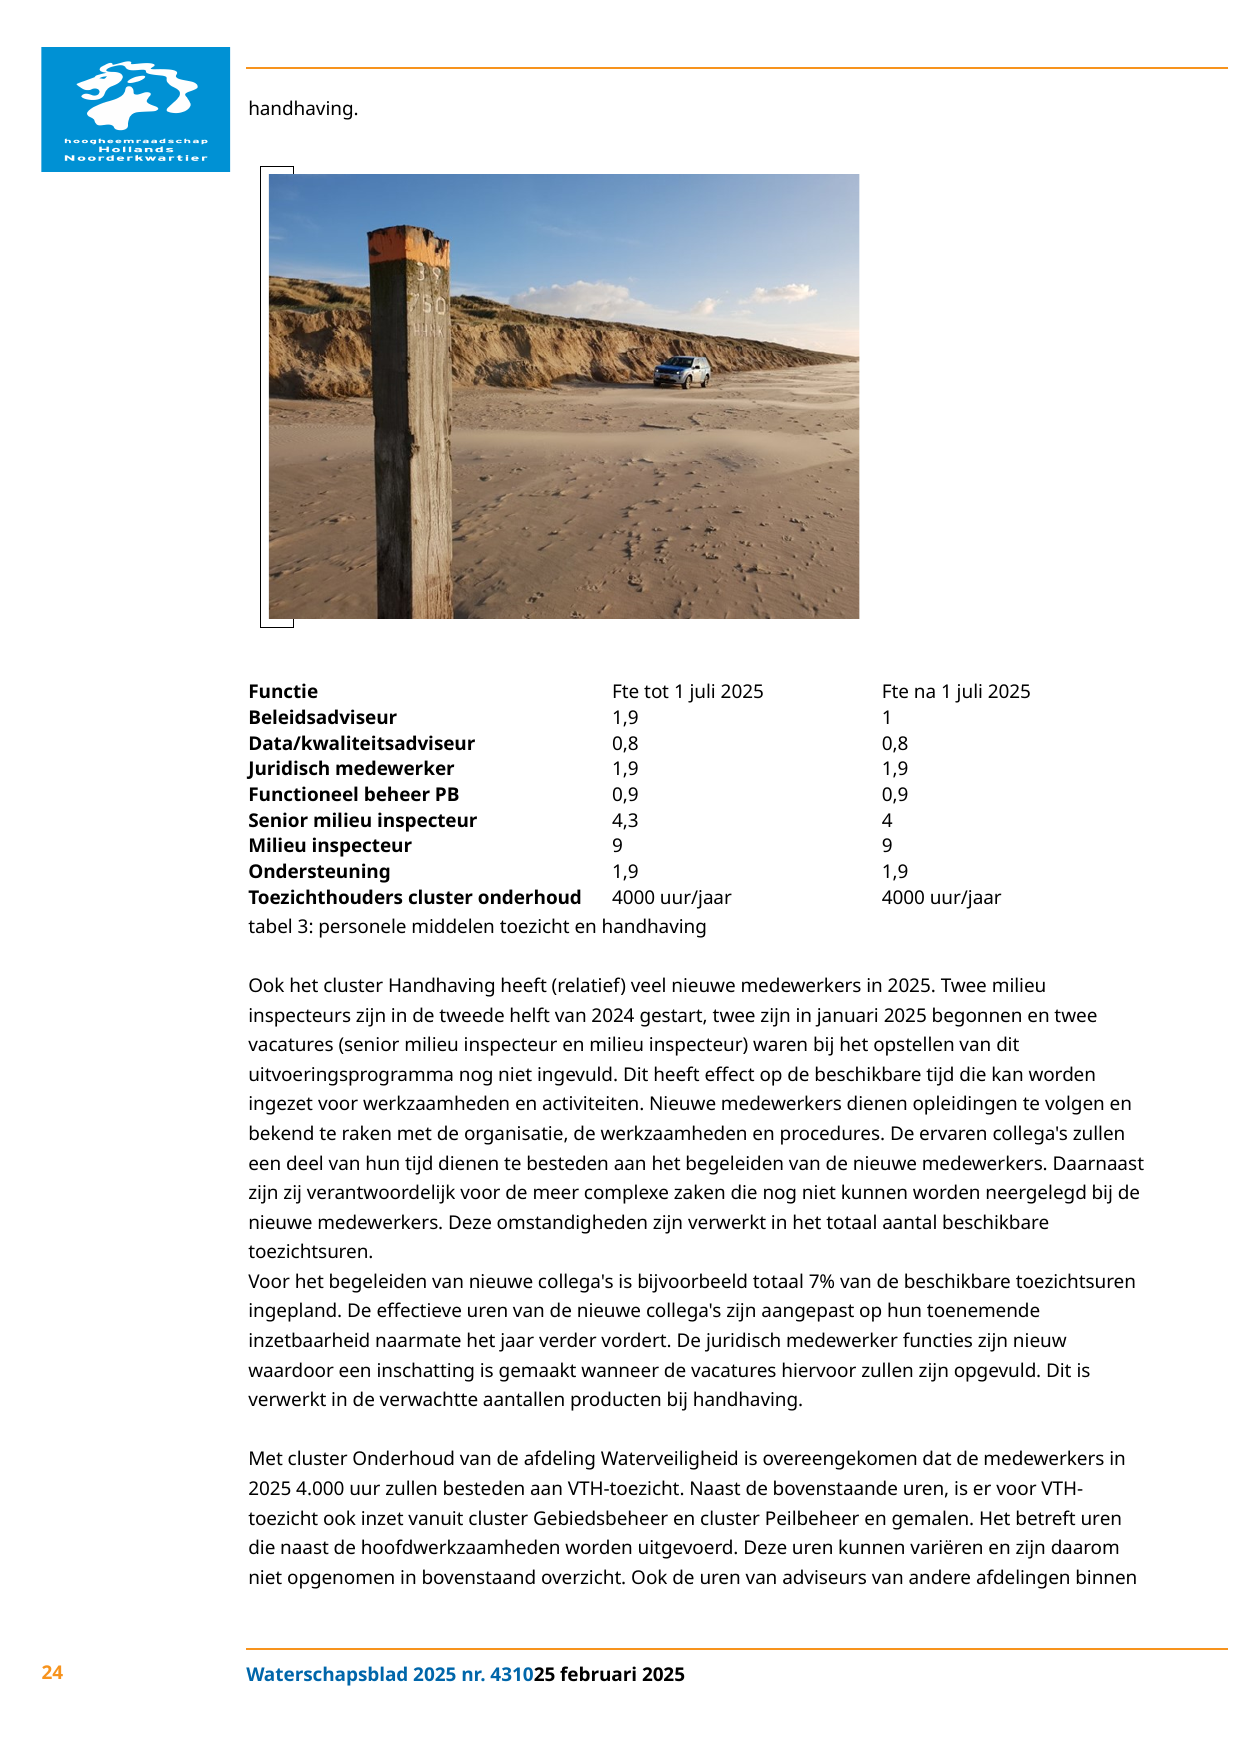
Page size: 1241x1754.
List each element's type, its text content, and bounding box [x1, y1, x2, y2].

text tabel 3: personele middelen toezicht en handhaving [248, 913, 1152, 939]
table_cell Juridisch medewerker [248, 756, 612, 781]
table_header Fte tot 1 juli 2025 [612, 678, 882, 704]
table_cell Ondersteuning [248, 859, 612, 884]
text Ook het cluster Handhaving heeft (relatief) veel nieuwe medewerkers in 2025. Twee milieu inspecteurs zijn in de tweede helft van 2024 gestart, twee zijn in januari 2025 begonnen en twee vacatures (senior milieu inspecteur en milieu inspecteur) waren bij het opstellen van dit uitvoeringsprogramma nog niet ingevuld. Dit heeft effect op de beschikbare tijd die kan worden ingezet voor werkzaamheden en activiteiten. Nieuwe medewerkers dienen opleidingen te volgen en bekend te raken met de organisatie, de werkzaamheden en procedures. De ervaren collega's zullen een deel van hun tijd dienen te besteden aan het begeleiden van de nieuwe medewerkers. Daarnaast zijn zij verantwoordelijk voor de meer complexe zaken die nog niet kunnen worden neergelegd bij de nieuwe medewerkers. Deze omstandigheden zijn verwerkt in het totaal aantal beschikbare toezichtsuren. [248, 972, 1152, 1264]
table_cell 9 [882, 833, 1152, 858]
table_cell 1,9 [612, 756, 882, 781]
table_cell 4 [882, 807, 1152, 833]
table_cell 4000 uur/jaar [612, 884, 882, 910]
table_cell 0,9 [612, 781, 882, 807]
table_cell Beleidsadviseur [248, 704, 612, 730]
picture [129, 76, 144, 82]
table_cell 0,8 [882, 730, 1152, 756]
table_cell 0,8 [612, 730, 882, 756]
picture [88, 87, 157, 130]
text Met cluster Onderhoud van de afdeling Waterveiligheid is overeengekomen dat de medewerkers in 2025 4.000 uur zullen besteden aan VTH-toezicht. Naast de bovenstaande uren, is er voor VTH-toezicht ook inzet vanuit cluster Gebiedsbeheer en cluster Peilbeheer en gemalen. Het betreft uren die naast de hoofdwerkzaamheden worden uitgevoerd. Deze uren kunnen variëren en zijn daarom niet opgenomen in bovenstaand overzicht. Ook de uren van adviseurs van andere afdelingen binnen [248, 1446, 1152, 1590]
table_cell Data/kwaliteitsadviseur [248, 730, 612, 756]
picture [118, 62, 197, 112]
table_cell 1,9 [882, 859, 1152, 884]
table_cell Senior milieu inspecteur [248, 807, 612, 833]
picture [78, 64, 122, 99]
text handhaving. [248, 95, 1152, 121]
table_cell 9 [612, 833, 882, 858]
table_cell 1 [882, 704, 1152, 730]
table_cell Milieu inspecteur [248, 833, 612, 858]
table_cell 4,3 [612, 807, 882, 833]
table_cell 0,9 [882, 781, 1152, 807]
text Voor het begeleiden van nieuwe collega's is bijvoorbeeld totaal 7% van de beschikbare toezichtsuren ingepland. De effectieve uren van de nieuwe collega's zijn aangepast op hun toenemende inzetbaarheid naarmate het jaar verder vordert. De juridisch medewerker functies zijn nieuw waardoor een inschatting is gemaakt wanneer de vacatures hiervoor zullen zijn opgevuld. Dit is verwerkt in de verwachtte aantallen producten bij handhaving. [248, 1268, 1152, 1412]
picture [268, 174, 860, 619]
table_cell 1,9 [612, 859, 882, 884]
table_cell 4000 uur/jaar [882, 884, 1152, 910]
table_header Fte na 1 juli 2025 [882, 678, 1152, 704]
table_cell Toezichthouders cluster onderhoud [248, 884, 612, 910]
table_header Functie [248, 678, 612, 704]
table_cell Functioneel beheer PB [248, 781, 612, 807]
table_cell 1,9 [612, 704, 882, 730]
table_cell 1,9 [882, 756, 1152, 781]
